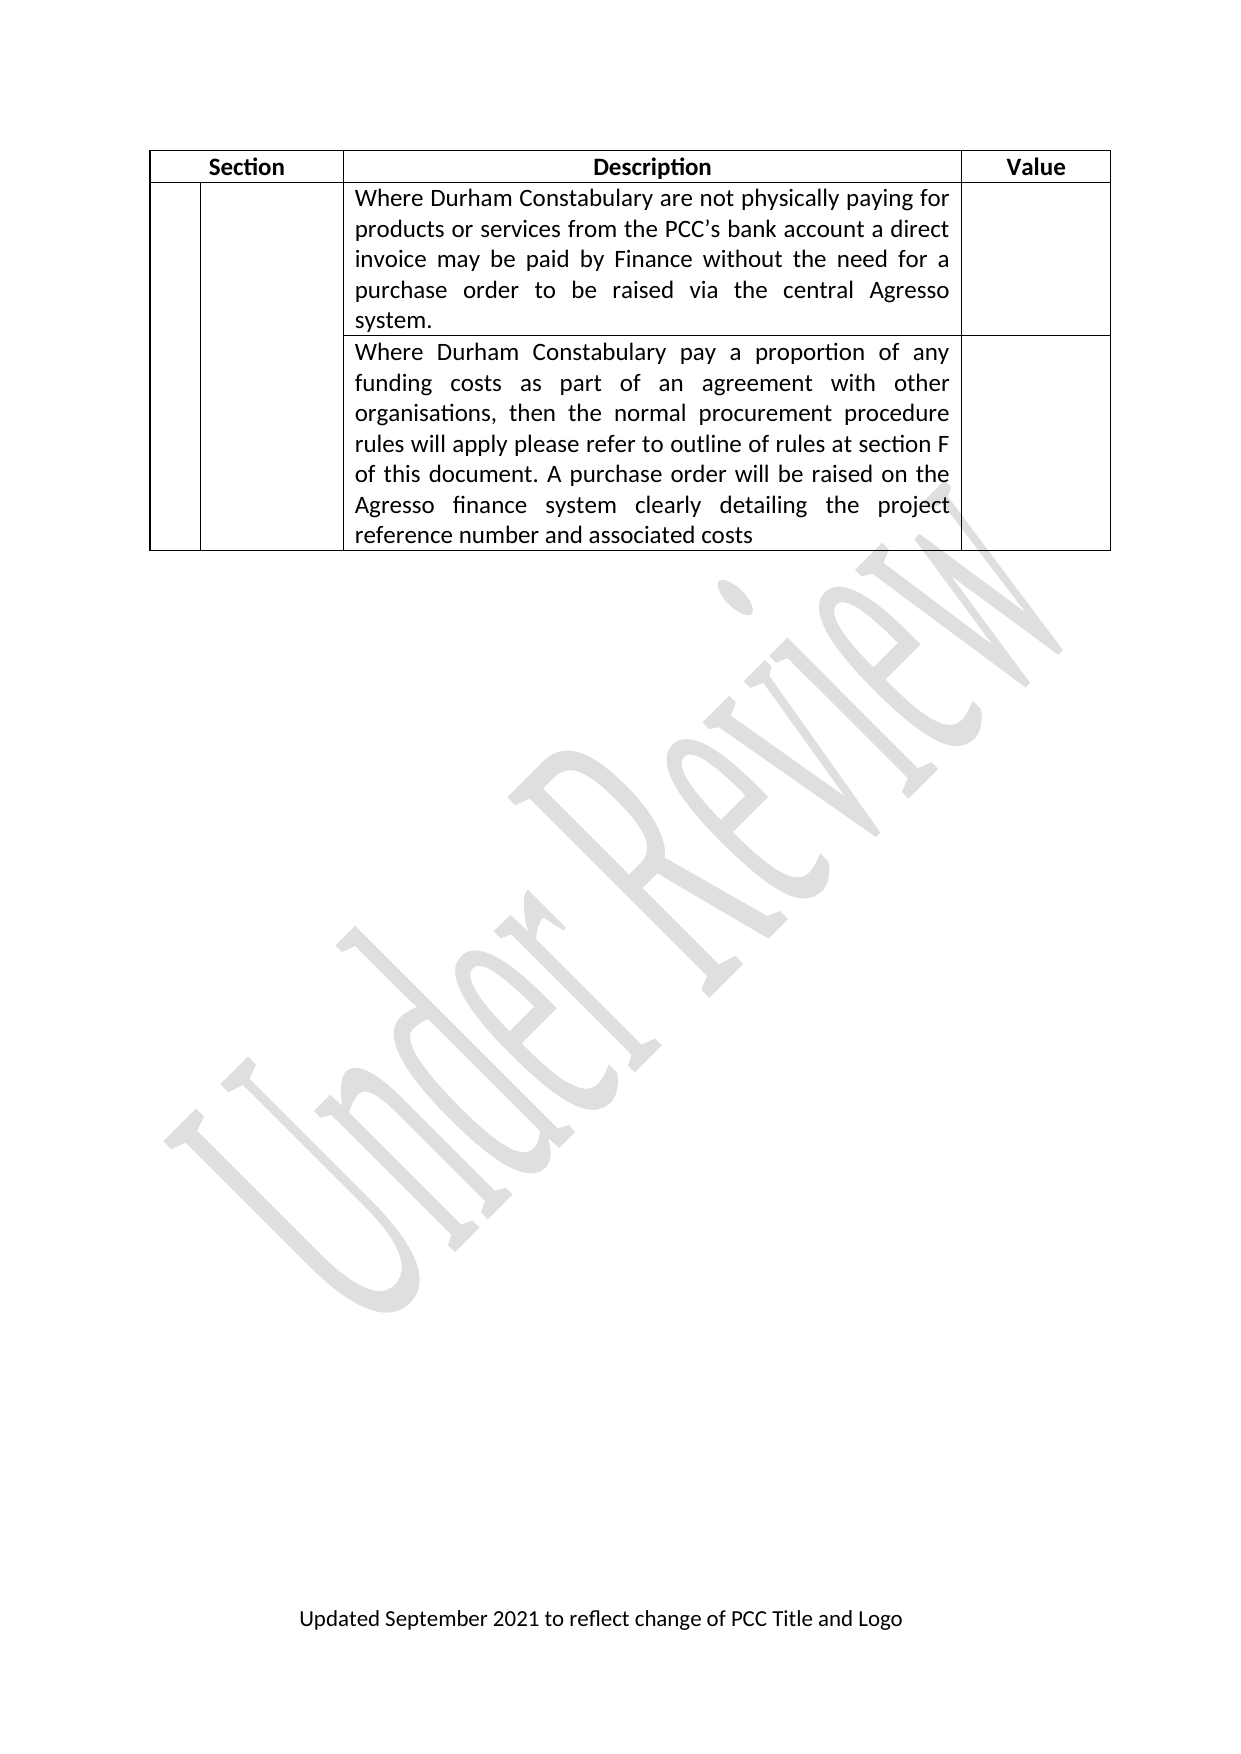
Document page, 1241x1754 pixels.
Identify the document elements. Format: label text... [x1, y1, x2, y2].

table_cell [201, 183, 343, 550]
table_cell [962, 336, 1110, 550]
table_cell Where Durham Constabulary pay a proportion of any funding costs as part of an agreement with other organisations, then the normal procurement procedure rules will apply please refer to outline of rules at section F of this document. A purchase order will be raised on the Agresso finance system clearly detailing the project reference number and associated costs [344, 336, 961, 550]
table_cell [962, 531, 977, 550]
table_cell [962, 183, 1110, 335]
table_cell [151, 183, 200, 550]
table_cell Where Durham Constabulary are not physically paying for products or services from the PCC’s bank account a direct invoice may be paid by Finance without the need for a purchase order to be raised via the central Agresso system. [344, 183, 961, 335]
table_header Value [962, 151, 1110, 182]
table_header Section [151, 151, 343, 182]
table_header Description [344, 151, 961, 182]
